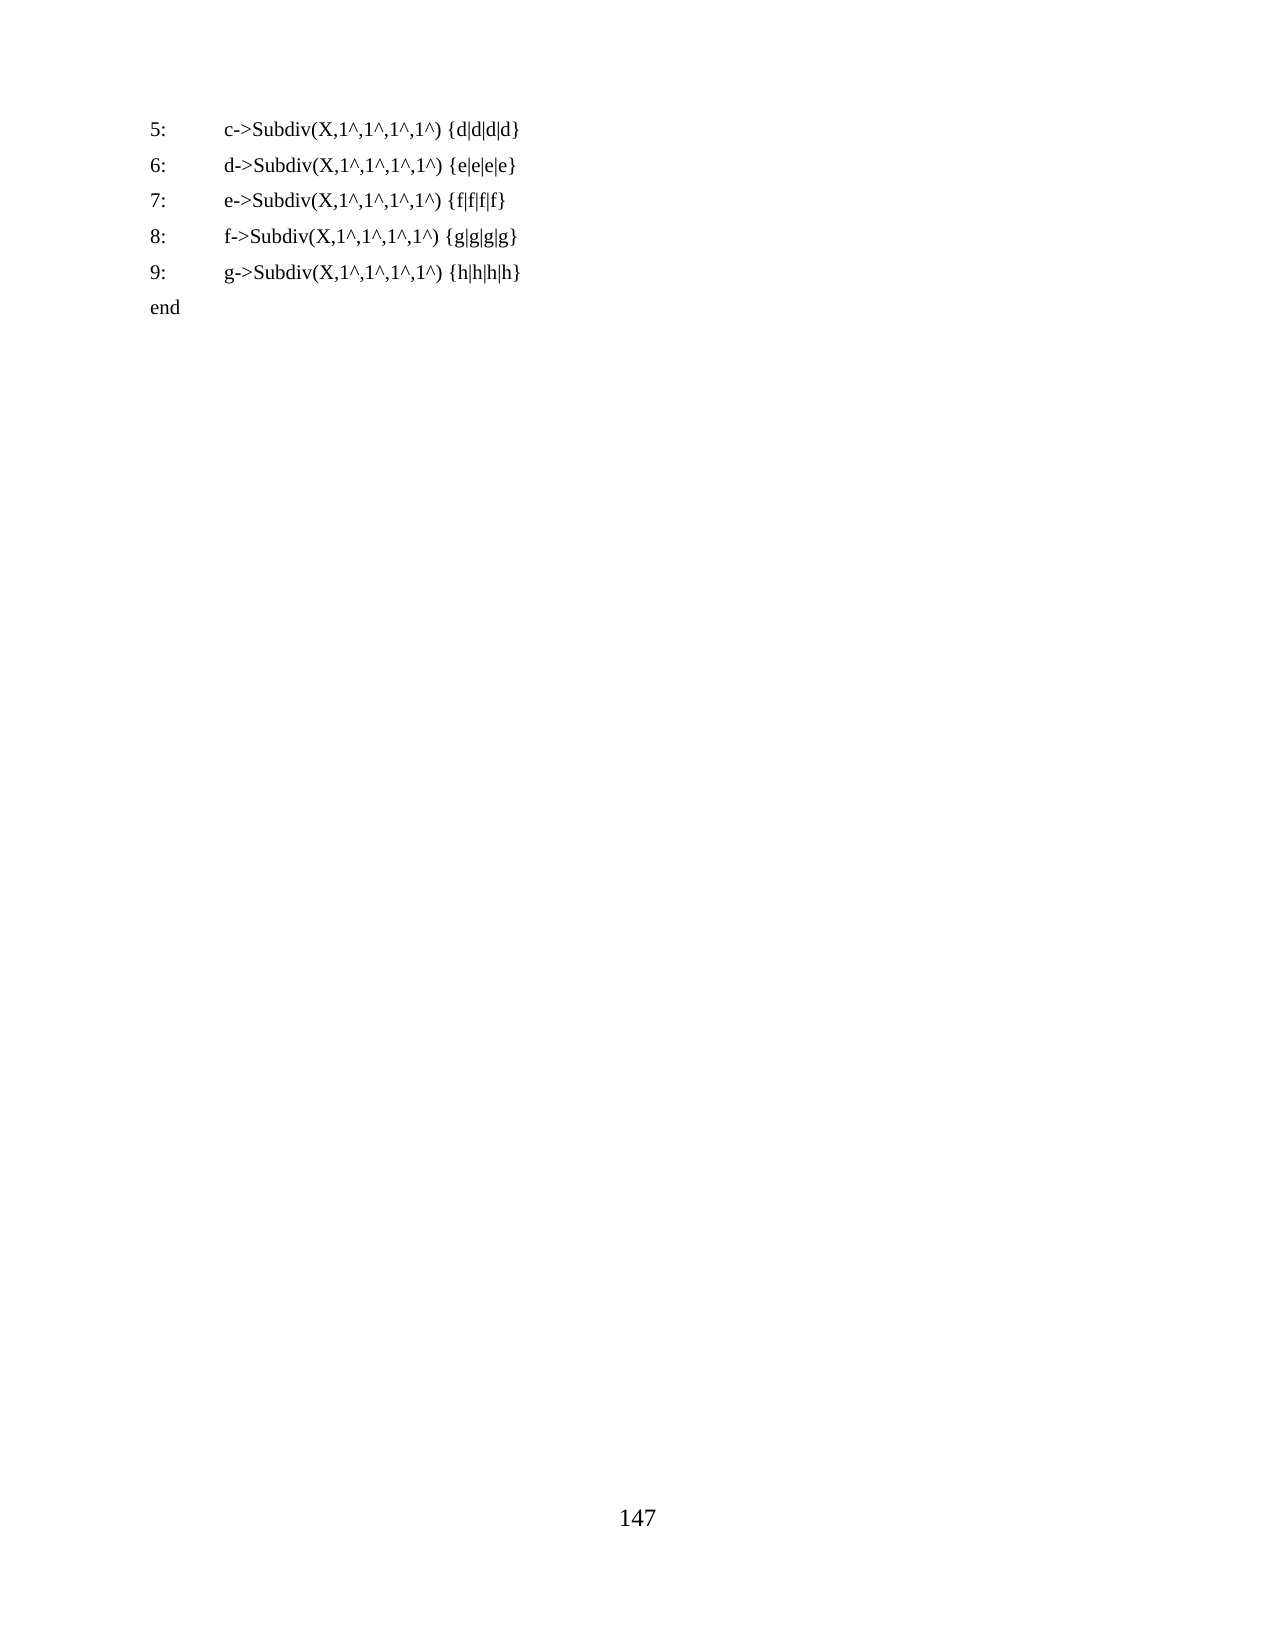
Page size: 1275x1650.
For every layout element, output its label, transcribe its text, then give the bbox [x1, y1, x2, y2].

text 7: e->Subdiv(X,1^,1^,1^,1^) {f|f|f|f} [150, 189, 1125, 212]
text 6: d->Subdiv(X,1^,1^,1^,1^) {e|e|e|e} [150, 154, 1125, 177]
text 9: g->Subdiv(X,1^,1^,1^,1^) {h|h|h|h} [150, 261, 1125, 284]
text end [150, 296, 1125, 319]
text 8: f->Subdiv(X,1^,1^,1^,1^) {g|g|g|g} [150, 225, 1125, 248]
text 5: c->Subdiv(X,1^,1^,1^,1^) {d|d|d|d} [150, 118, 1125, 141]
